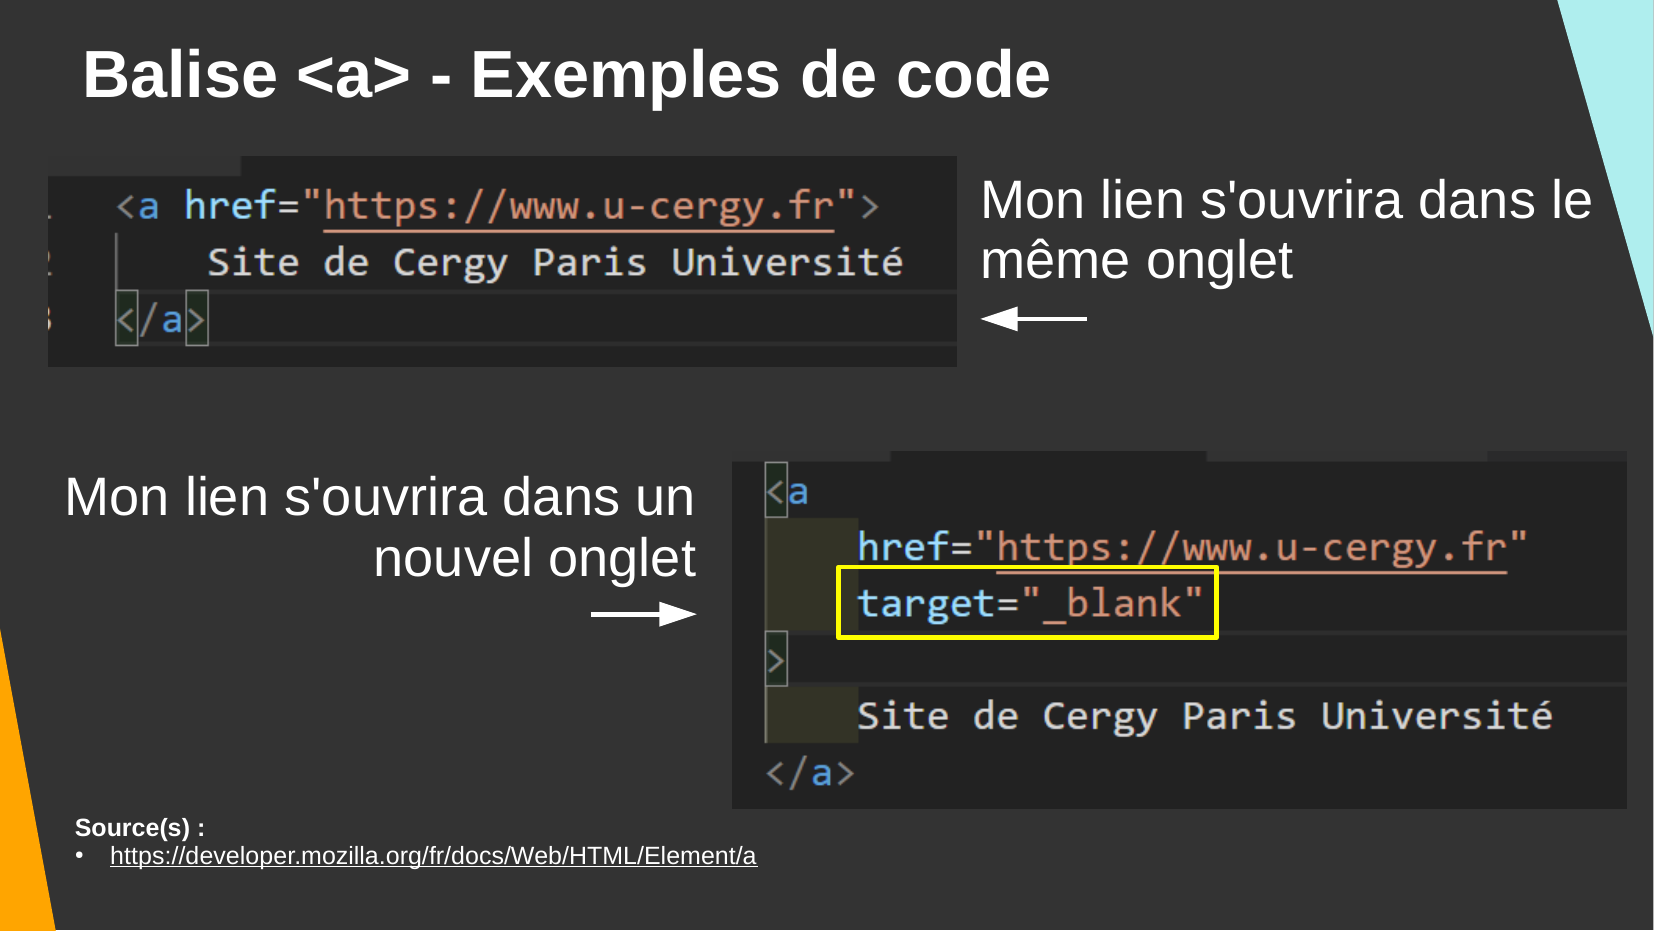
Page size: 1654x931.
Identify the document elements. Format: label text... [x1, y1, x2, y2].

text_box [1557, 0, 1654, 340]
title Balise <a> - Exemples de code [82, 37, 1571, 114]
picture [732, 451, 1627, 810]
text_box Source(s) : https://developer.mozilla.org/fr/docs/Web/HTML/Element/a [60, 806, 1546, 931]
picture [48, 156, 957, 367]
title Mon lien s'ouvrira dans le même onglet [980, 169, 1622, 319]
title Mon lien s'ouvrira dans un nouvel onglet [19, 466, 697, 591]
text_box [0, 628, 56, 931]
